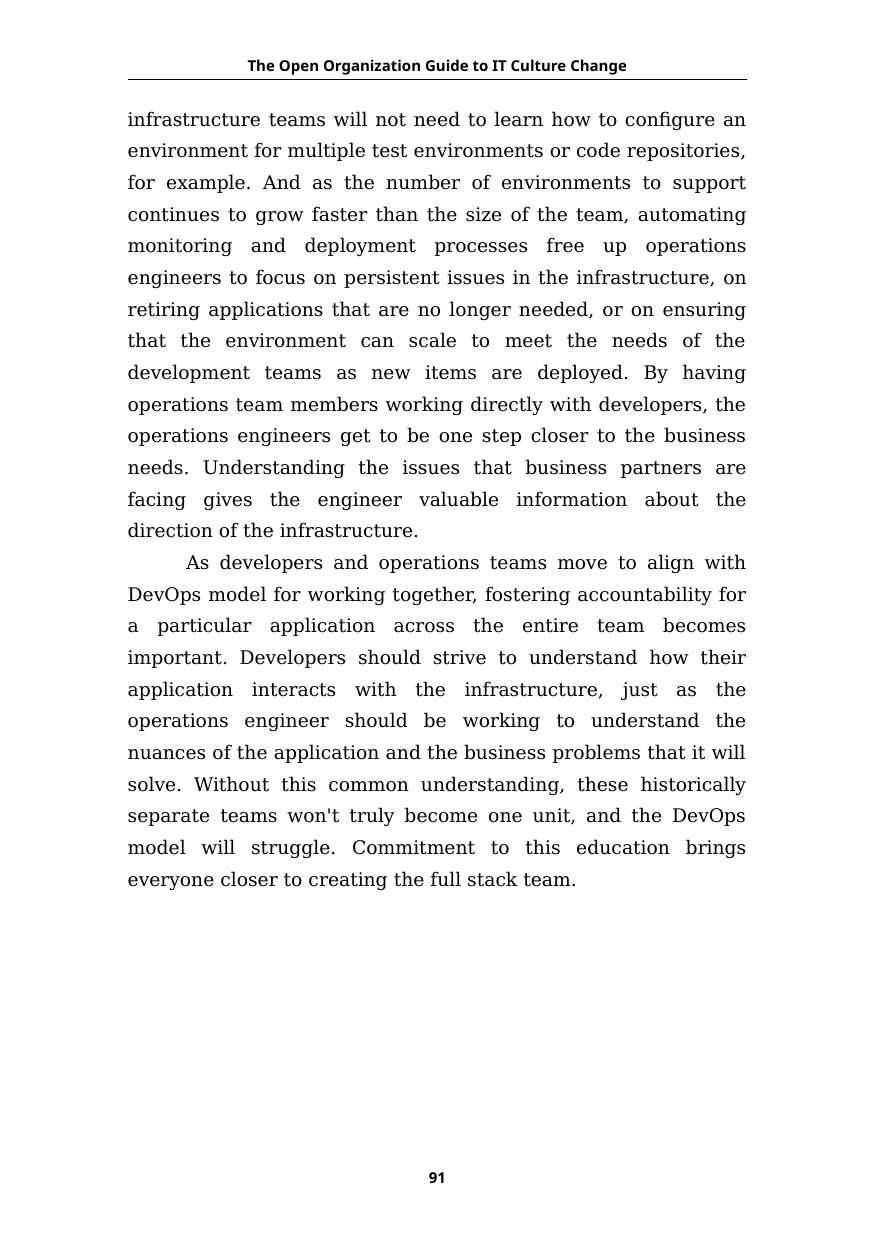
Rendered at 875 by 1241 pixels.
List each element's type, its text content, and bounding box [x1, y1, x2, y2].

text As developers and operations teams move to align with DevOps model for working together, fostering accountability for a particular application across the entire team becomes important. Developers should strive to understand how their application interacts with the infrastructure, just as the operations engineer should be working to understand the nuances of the application and the business problems that it will solve. Without this common understanding, these historically separate teams won't truly become one unit, and the DevOps model will struggle. Commitment to this education brings everyone closer to creating the full stack team. [127, 552, 747, 891]
text infrastructure teams will not need to learn how to configure an environment for multiple test environments or code repositories, for example. And as the number of environments to support continues to grow faster than the size of the team, automating monitoring and deployment processes free up operations engineers to focus on persistent issues in the infrastructure, on retiring applications that are no longer needed, or on ensuring that the environment can scale to meet the needs of the development teams as new items are deployed. By having operations team members working directly with developers, the operations engineers get to be one step closer to the business needs. Understanding the issues that business partners are facing gives the engineer valuable information about the direction of the infrastructure. [127, 109, 747, 542]
